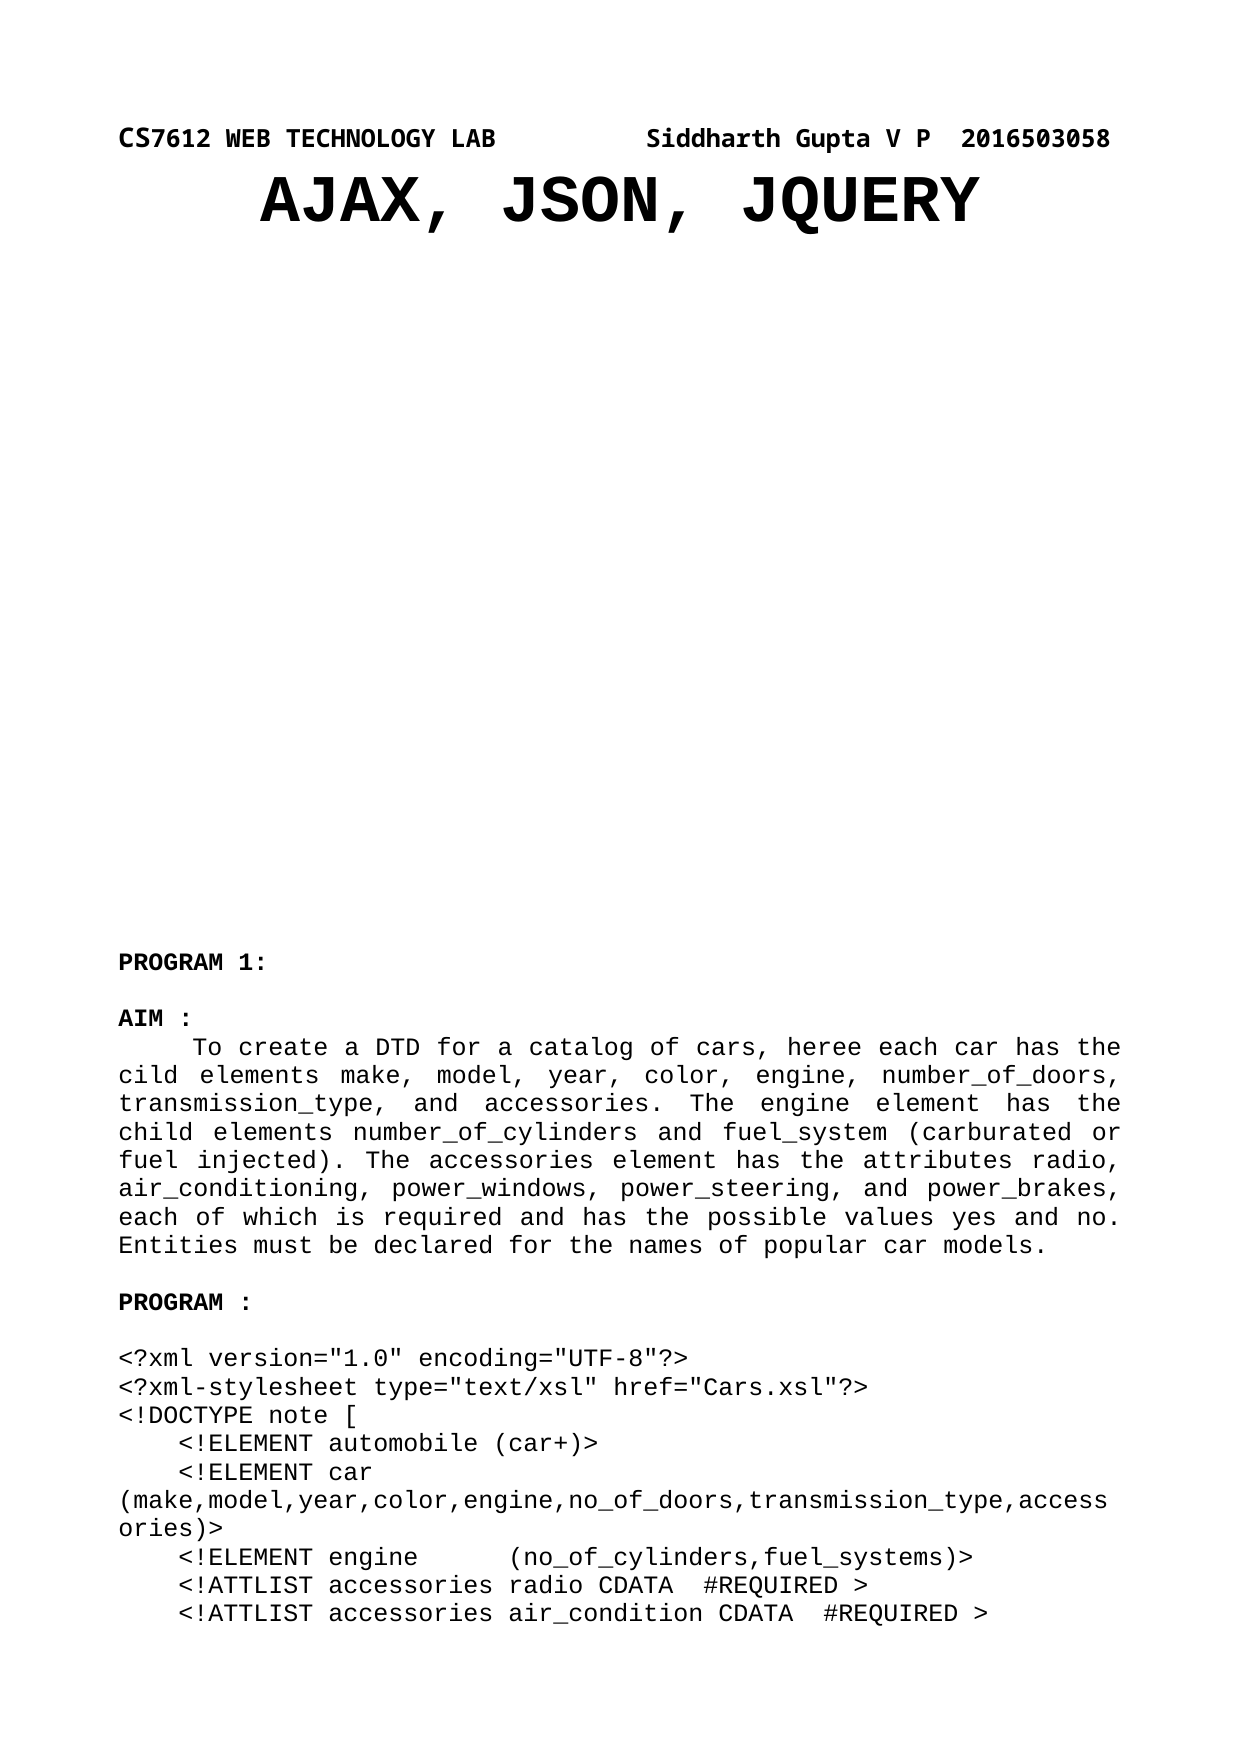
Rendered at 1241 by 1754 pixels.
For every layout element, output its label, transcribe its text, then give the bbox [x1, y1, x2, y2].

text <!ELEMENT car (make,model,year,color,engine,no_of_doors,transmission_type,accessories)> [118, 1459, 1122, 1544]
text PROGRAM : [118, 1289, 1122, 1318]
text To create a DTD for a catalog of cars, heree each car has the cild elements make, model, year, color, engine, number_of_doors, transmission_type, and accessories. The engine element has the child elements number_of_cylinders and fuel_system (carburated or fuel injected). The accessories element has the attributes radio, air_conditioning, power_windows, power_steering, and power_brakes, each of which is required and has the possible values yes and no. Entities must be declared for the names of popular car models. [118, 1034, 1122, 1261]
text <!ATTLIST accessories air_condition CDATA #REQUIRED > [118, 1601, 1122, 1629]
text AJAX, JSON, JQUERY [118, 165, 1122, 241]
text <!ELEMENT engine (no_of_cylinders,fuel_systems)> [118, 1544, 1122, 1573]
text <?xml version="1.0" encoding="UTF-8"?> [118, 1346, 1122, 1374]
text AIM : [118, 1006, 1122, 1034]
text <?xml-stylesheet type="text/xsl" href="Cars.xsl"?> [118, 1374, 1122, 1403]
text <!ATTLIST accessories radio CDATA #REQUIRED > [118, 1573, 1122, 1601]
text PROGRAM 1: [118, 949, 1122, 978]
text <!DOCTYPE note [ [118, 1403, 1122, 1431]
text <!ELEMENT automobile (car+)> [118, 1431, 1122, 1459]
